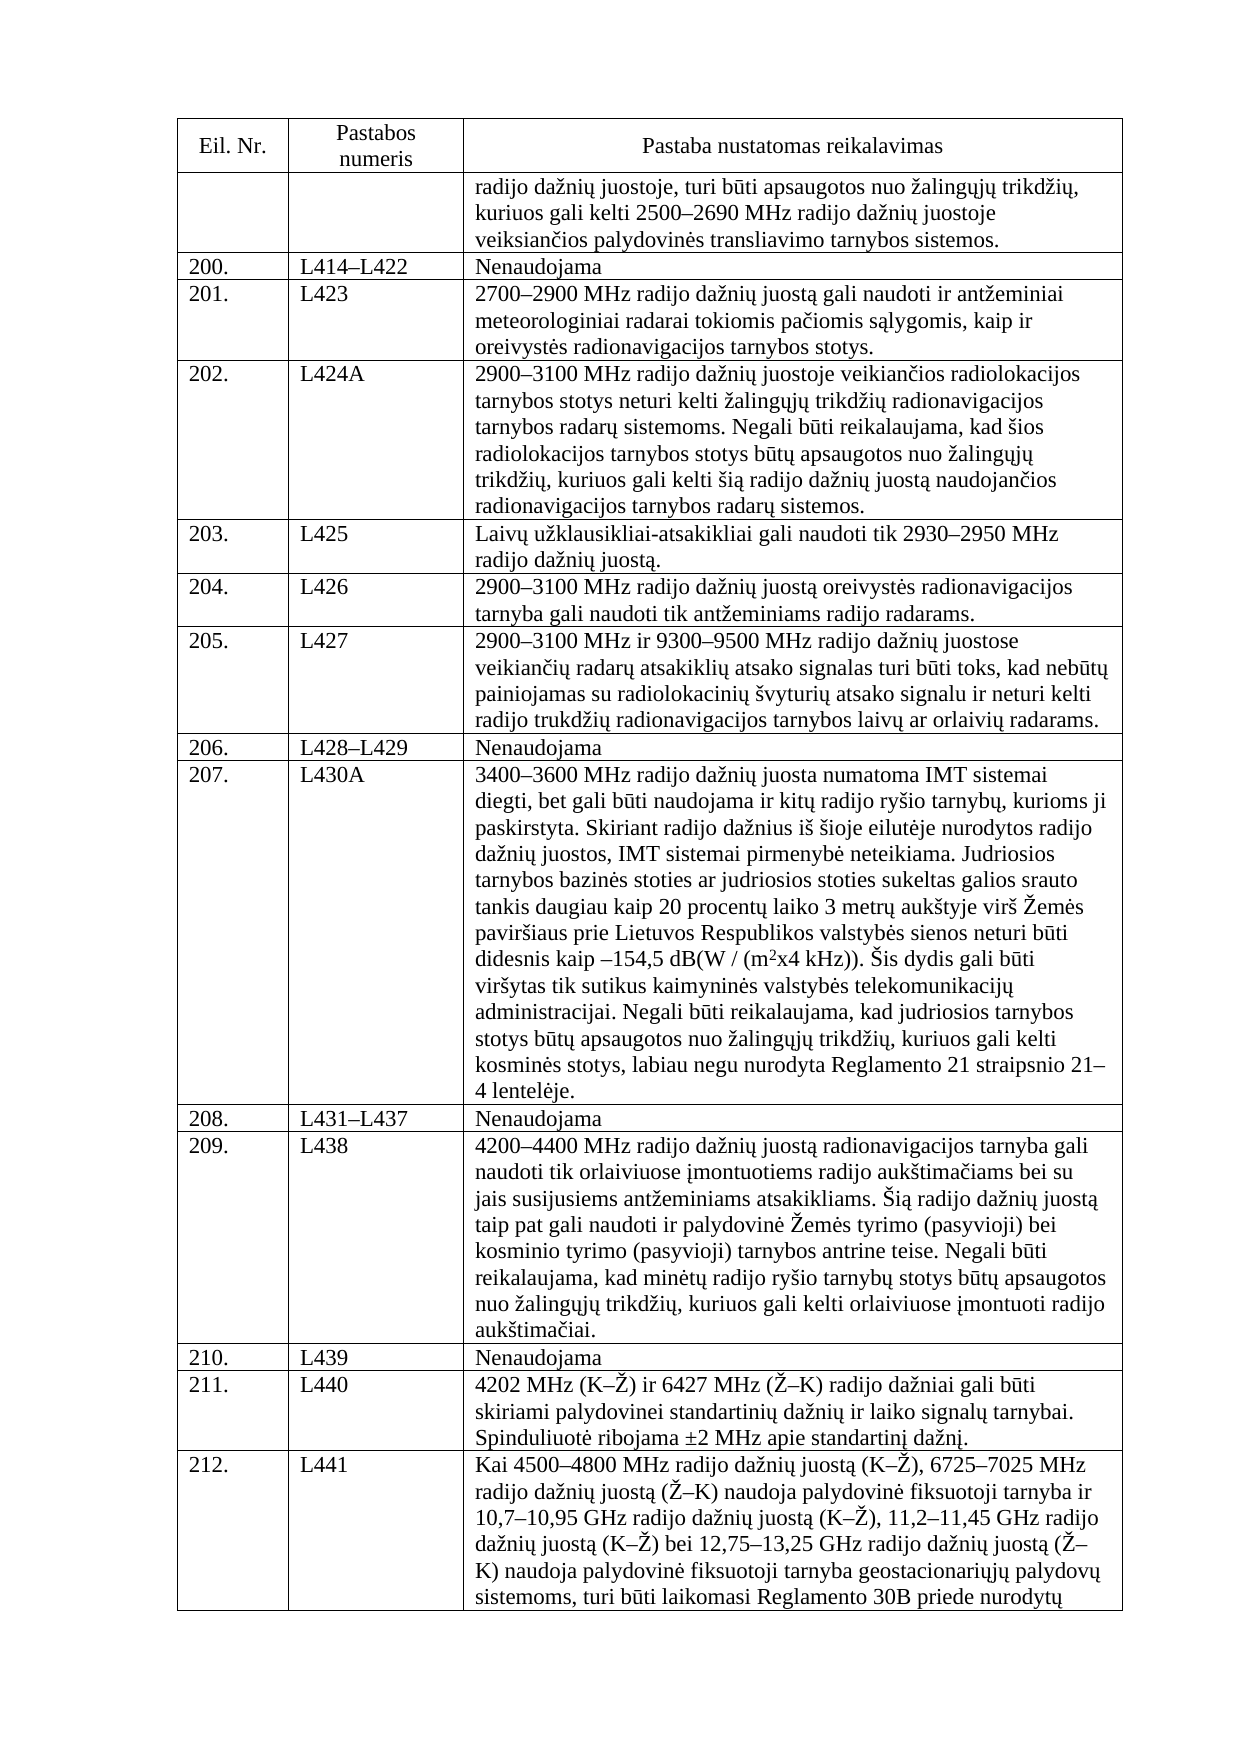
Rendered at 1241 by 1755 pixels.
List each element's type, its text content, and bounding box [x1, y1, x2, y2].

table_cell 209. [178, 1132, 288, 1343]
table_cell Nenaudojama [464, 734, 1122, 760]
table_cell 203. [178, 520, 288, 572]
table_cell Nenaudojama [464, 253, 1122, 279]
table_cell 210. [178, 1344, 288, 1370]
table_cell [289, 173, 463, 252]
table_cell L430A [289, 761, 463, 1104]
table_cell Nenaudojama [464, 1105, 1122, 1131]
table_cell Nenaudojama [464, 1344, 1122, 1370]
table_cell 201. [178, 280, 288, 359]
table_cell 205. [178, 627, 288, 733]
table_cell 212. [178, 1451, 288, 1609]
table_cell 4200–4400 MHz radijo dažnių juostą radionavigacijos tarnyba gali naudoti tik orlaiviuose įmontuotiems radijo aukštimačiams bei su jais susijusiems antžeminiams atsakikliams. Šią radijo dažnių juostą taip pat gali naudoti ir palydovinė Žemės tyrimo (pasyvioji) bei kosminio tyrimo (pasyvioji) tarnybos antrine teise. Negali būti reikalaujama, kad minėtų radijo ryšio tarnybų stotys būtų apsaugotos nuo žalingųjų trikdžių, kuriuos gali kelti orlaiviuose įmontuoti radijo aukštimačiai. [464, 1132, 1122, 1343]
table_cell Kai 4500–4800 MHz radijo dažnių juostą (K–Ž), 6725–7025 MHz radijo dažnių juostą (Ž–K) naudoja palydovinė fiksuotoji tarnyba ir 10,7–10,95 GHz radijo dažnių juostą (K–Ž), 11,2–11,45 GHz radijo dažnių juostą (K–Ž) bei 12,75–13,25 GHz radijo dažnių juostą (Ž–K) naudoja palydovinė fiksuotoji tarnyba geostacionariųjų palydovų sistemoms, turi būti laikomasi Reglamento 30B priede nurodytų [464, 1451, 1122, 1609]
table_cell Laivų užklausikliai-atsakikliai gali naudoti tik 2930–2950 MHz radijo dažnių juostą. [464, 520, 1122, 572]
table_cell L414–L422 [289, 253, 463, 279]
table_cell 200. [178, 253, 288, 279]
table_cell 2900–3100 MHz ir 9300–9500 MHz radijo dažnių juostose veikiančių radarų atsakiklių atsako signalas turi būti toks, kad nebūtų painiojamas su radiolokacinių švyturių atsako signalu ir neturi kelti radijo trukdžių radionavigacijos tarnybos laivų ar orlaivių radarams. [464, 627, 1122, 733]
table_cell [178, 173, 288, 252]
table_cell 202. [178, 361, 288, 519]
table_cell L431–L437 [289, 1105, 463, 1131]
table_cell L441 [289, 1451, 463, 1609]
table_cell 2900–3100 MHz radijo dažnių juostą oreivystės radionavigacijos tarnyba gali naudoti tik antžeminiams radijo radarams. [464, 574, 1122, 626]
table_cell L423 [289, 280, 463, 359]
table_cell L426 [289, 574, 463, 626]
table_cell radijo dažnių juostoje, turi būti apsaugotos nuo žalingųjų trikdžių, kuriuos gali kelti 2500–2690 MHz radijo dažnių juostoje veiksiančios palydovinės transliavimo tarnybos sistemos. [464, 173, 1122, 252]
table_cell 207. [178, 761, 288, 1104]
table_cell 2700–2900 MHz radijo dažnių juostą gali naudoti ir antžeminiai meteorologiniai radarai tokiomis pačiomis sąlygomis, kaip ir oreivystės radionavigacijos tarnybos stotys. [464, 280, 1122, 359]
table_header Pastabos numeris [289, 119, 463, 172]
table_cell L427 [289, 627, 463, 733]
table_cell 4202 MHz (K–Ž) ir 6427 MHz (Ž–K) radijo dažniai gali būti skiriami palydovinei standartinių dažnių ir laiko signalų tarnybai. Spinduliuotė ribojama ±2 MHz apie standartinį dažnį. [464, 1371, 1122, 1450]
table_cell L425 [289, 520, 463, 572]
table_header Pastaba nustatomas reikalavimas [464, 119, 1122, 172]
table_cell 3400–3600 MHz radijo dažnių juosta numatoma IMT sistemai diegti, bet gali būti naudojama ir kitų radijo ryšio tarnybų, kurioms ji paskirstyta. Skiriant radijo dažnius iš šioje eilutėje nurodytos radijo dažnių juostos, IMT sistemai pirmenybė neteikiama. Judriosios tarnybos bazinės stoties ar judriosios stoties sukeltas galios srauto tankis daugiau kaip 20 procentų laiko 3 metrų aukštyje virš Žemės paviršiaus prie Lietuvos Respublikos valstybės sienos neturi būti didesnis kaip –154,5 dB(W / (m2x4 kHz)). Šis dydis gali būti viršytas tik sutikus kaimyninės valstybės telekomunikacijų administracijai. Negali būti reikalaujama, kad judriosios tarnybos stotys būtų apsaugotos nuo žalingųjų trikdžių, kuriuos gali kelti kosminės stotys, labiau negu nurodyta Reglamento 21 straipsnio 21– 4 lentelėje. [464, 761, 1122, 1104]
table_cell L428–L429 [289, 734, 463, 760]
table_cell L439 [289, 1344, 463, 1370]
table_cell L438 [289, 1132, 463, 1343]
table_cell L440 [289, 1371, 463, 1450]
table_cell 206. [178, 734, 288, 760]
table_cell L424A [289, 361, 463, 519]
table_header Eil. Nr. [178, 119, 288, 172]
table_cell 208. [178, 1105, 288, 1131]
table_cell 211. [178, 1371, 288, 1450]
table_cell 204. [178, 574, 288, 626]
table_cell 2900–3100 MHz radijo dažnių juostoje veikiančios radiolokacijos tarnybos stotys neturi kelti žalingųjų trikdžių radionavigacijos tarnybos radarų sistemoms. Negali būti reikalaujama, kad šios radiolokacijos tarnybos stotys būtų apsaugotos nuo žalingųjų trikdžių, kuriuos gali kelti šią radijo dažnių juostą naudojančios radionavigacijos tarnybos radarų sistemos. [464, 361, 1122, 519]
